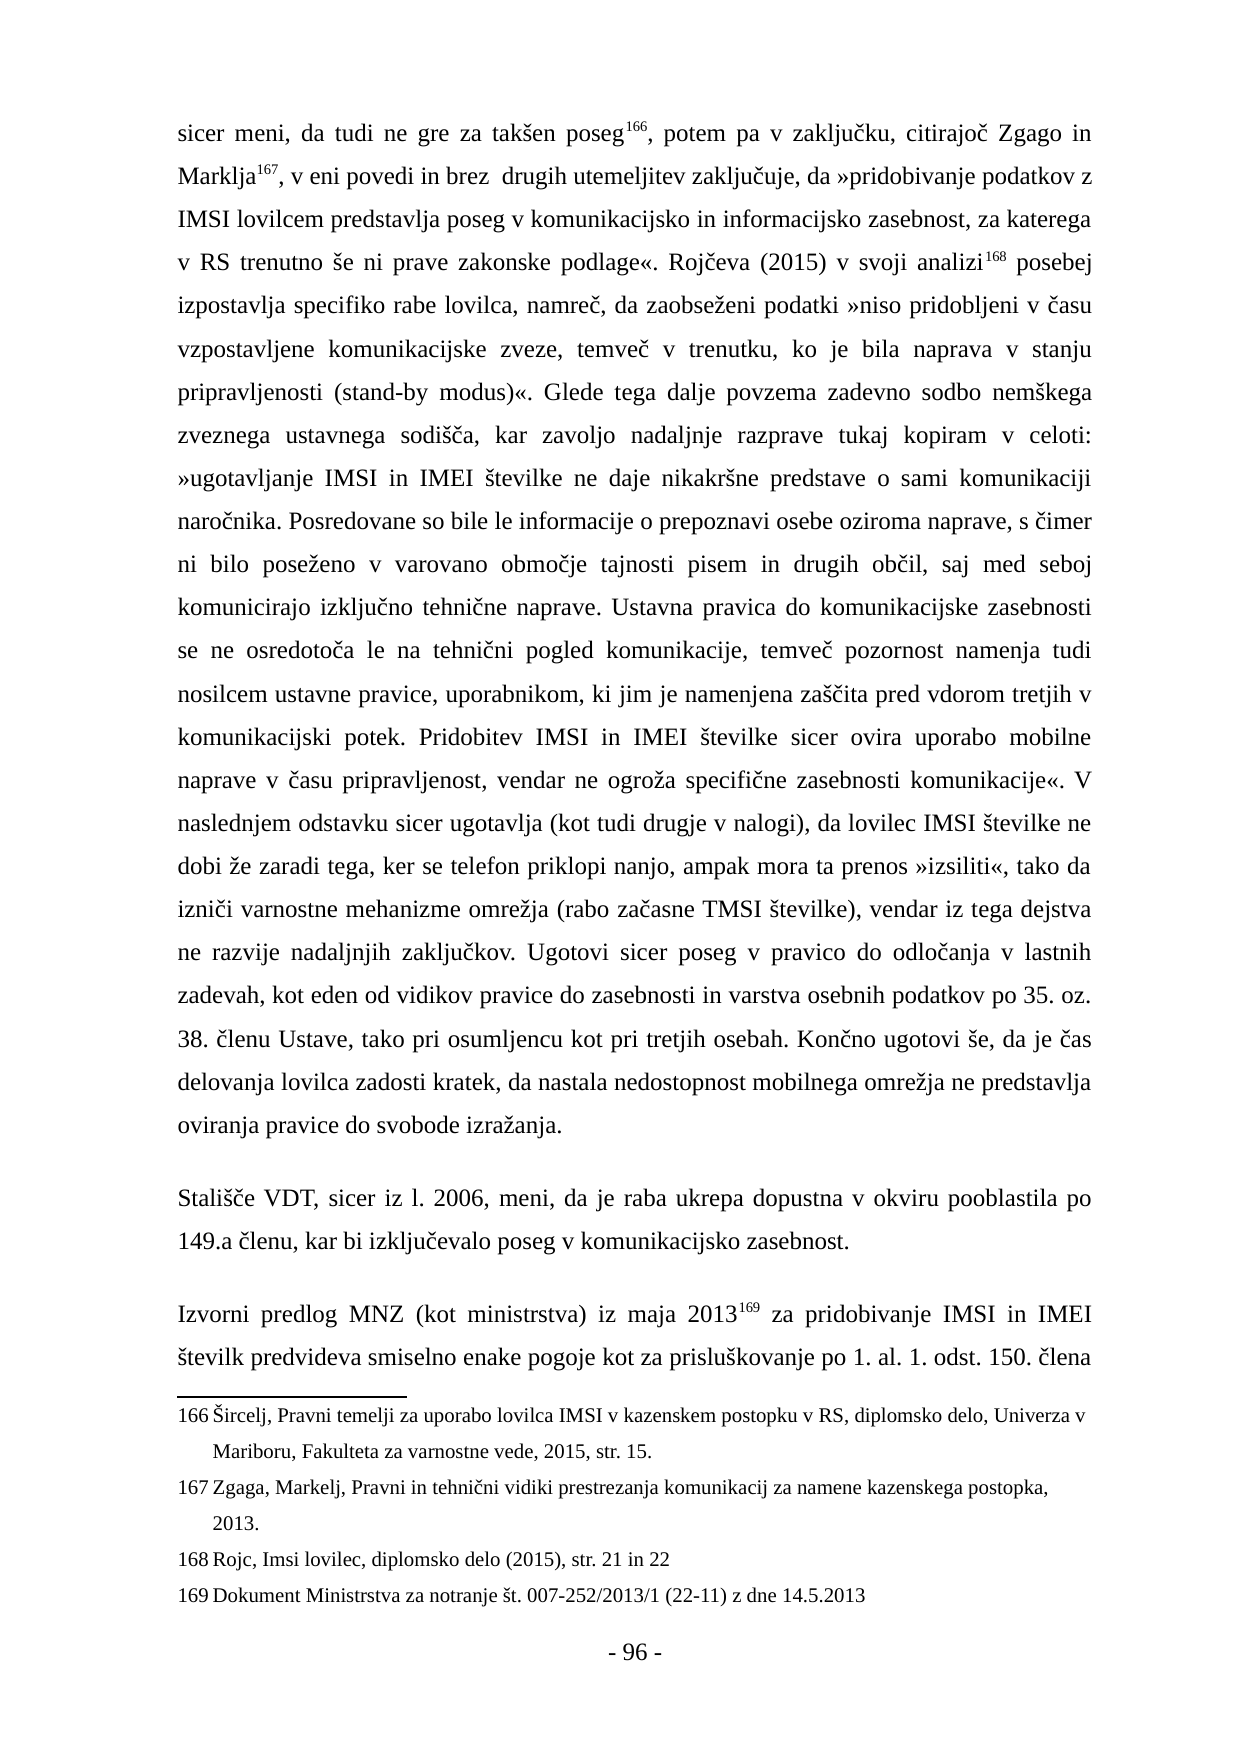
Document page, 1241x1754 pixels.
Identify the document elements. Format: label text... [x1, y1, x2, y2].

text Zgaga, Markelj, Pravni in tehnični vidiki prestrezanja komunikacij za namene kazenskega postopka, 2013. [177, 1475, 1093, 1535]
text Izvorni predlog MNZ (kot ministrstva) iz maja 2013 za pridobivanje IMSI in IMEI številk predvideva smiselno enake pogoje kot za prisluškovanje po 1. al. 1. odst. 150. člena [177, 1299, 1093, 1371]
text Rojc, Imsi lovilec, diplomsko delo (2015), str. 21 in 22 [177, 1547, 1093, 1571]
text sicer meni, da tudi ne gre za takšen poseg, potem pa v zaključku, citirajoč Zgago in Marklja, v eni povedi in brez drugih utemeljitev zaključuje, da »pridobivanje podatkov z IMSI lovilcem predstavlja poseg v komunikacijsko in informacijsko zasebnost, za katerega v RS trenutno še ni prave zakonske podlage«. Rojčeva (2015) v svoji analizi posebej izpostavlja specifiko rabe lovilca, namreč, da zaobseženi podatki »niso pridobljeni v času vzpostavljene komunikacijske zveze, temveč v trenutku, ko je bila naprava v stanju pripravljenosti (stand-by modus)«. Glede tega dalje povzema zadevno sodbo nemškega zveznega ustavnega sodišča, kar zavoljo nadaljnje razprave tukaj kopiram v celoti: »ugotavljanje IMSI in IMEI številke ne daje nikakršne predstave o sami komunikaciji naročnika. Posredovane so bile le informacije o prepoznavi osebe oziroma naprave, s čimer ni bilo poseženo v varovano območje tajnosti pisem in drugih občil, saj med seboj komunicirajo izključno tehnične naprave. Ustavna pravica do komunikacijske zasebnosti se ne osredotoča le na tehnični pogled komunikacije, temveč pozornost namenja tudi nosilcem ustavne pravice, uporabnikom, ki jim je namenjena zaščita pred vdorom tretjih v komunikacijski potek. Pridobitev IMSI in IMEI številke sicer ovira uporabo mobilne naprave v času pripravljenost, vendar ne ogroža specifične zasebnosti komunikacije«. V naslednjem odstavku sicer ugotavlja (kot tudi drugje v nalogi), da lovilec IMSI številke ne dobi že zaradi tega, ker se telefon priklopi nanjo, ampak mora ta prenos »izsiliti«, tako da izniči varnostne mehanizme omrežja (rabo začasne TMSI številke), vendar iz tega dejstva ne razvije nadaljnjih zaključkov. Ugotovi sicer poseg v pravico do odločanja v lastnih zadevah, kot eden od vidikov pravice do zasebnosti in varstva osebnih podatkov po 35. oz. 38. členu Ustave, tako pri osumljencu kot pri tretjih osebah. Končno ugotovi še, da je čas delovanja lovilca zadosti kratek, da nastala nedostopnost mobilnega omrežja ne predstavlja oviranja pravice do svobode izražanja. [177, 118, 1093, 1139]
text Stališče VDT, sicer iz l. 2006, meni, da je raba ukrepa dopustna v okviru pooblastila po 149.a členu, kar bi izključevalo poseg v komunikacijsko zasebnost. [177, 1183, 1093, 1255]
text Dokument Ministrstva za notranje št. 007-252/2013/1 (22-11) z dne 14.5.2013 [177, 1583, 1093, 1607]
text Šircelj, Pravni temelji za uporabo lovilca IMSI v kazenskem postopku v RS, diplomsko delo, Univerza v Mariboru, Fakulteta za varnostne vede, 2015, str. 15. [177, 1403, 1093, 1463]
